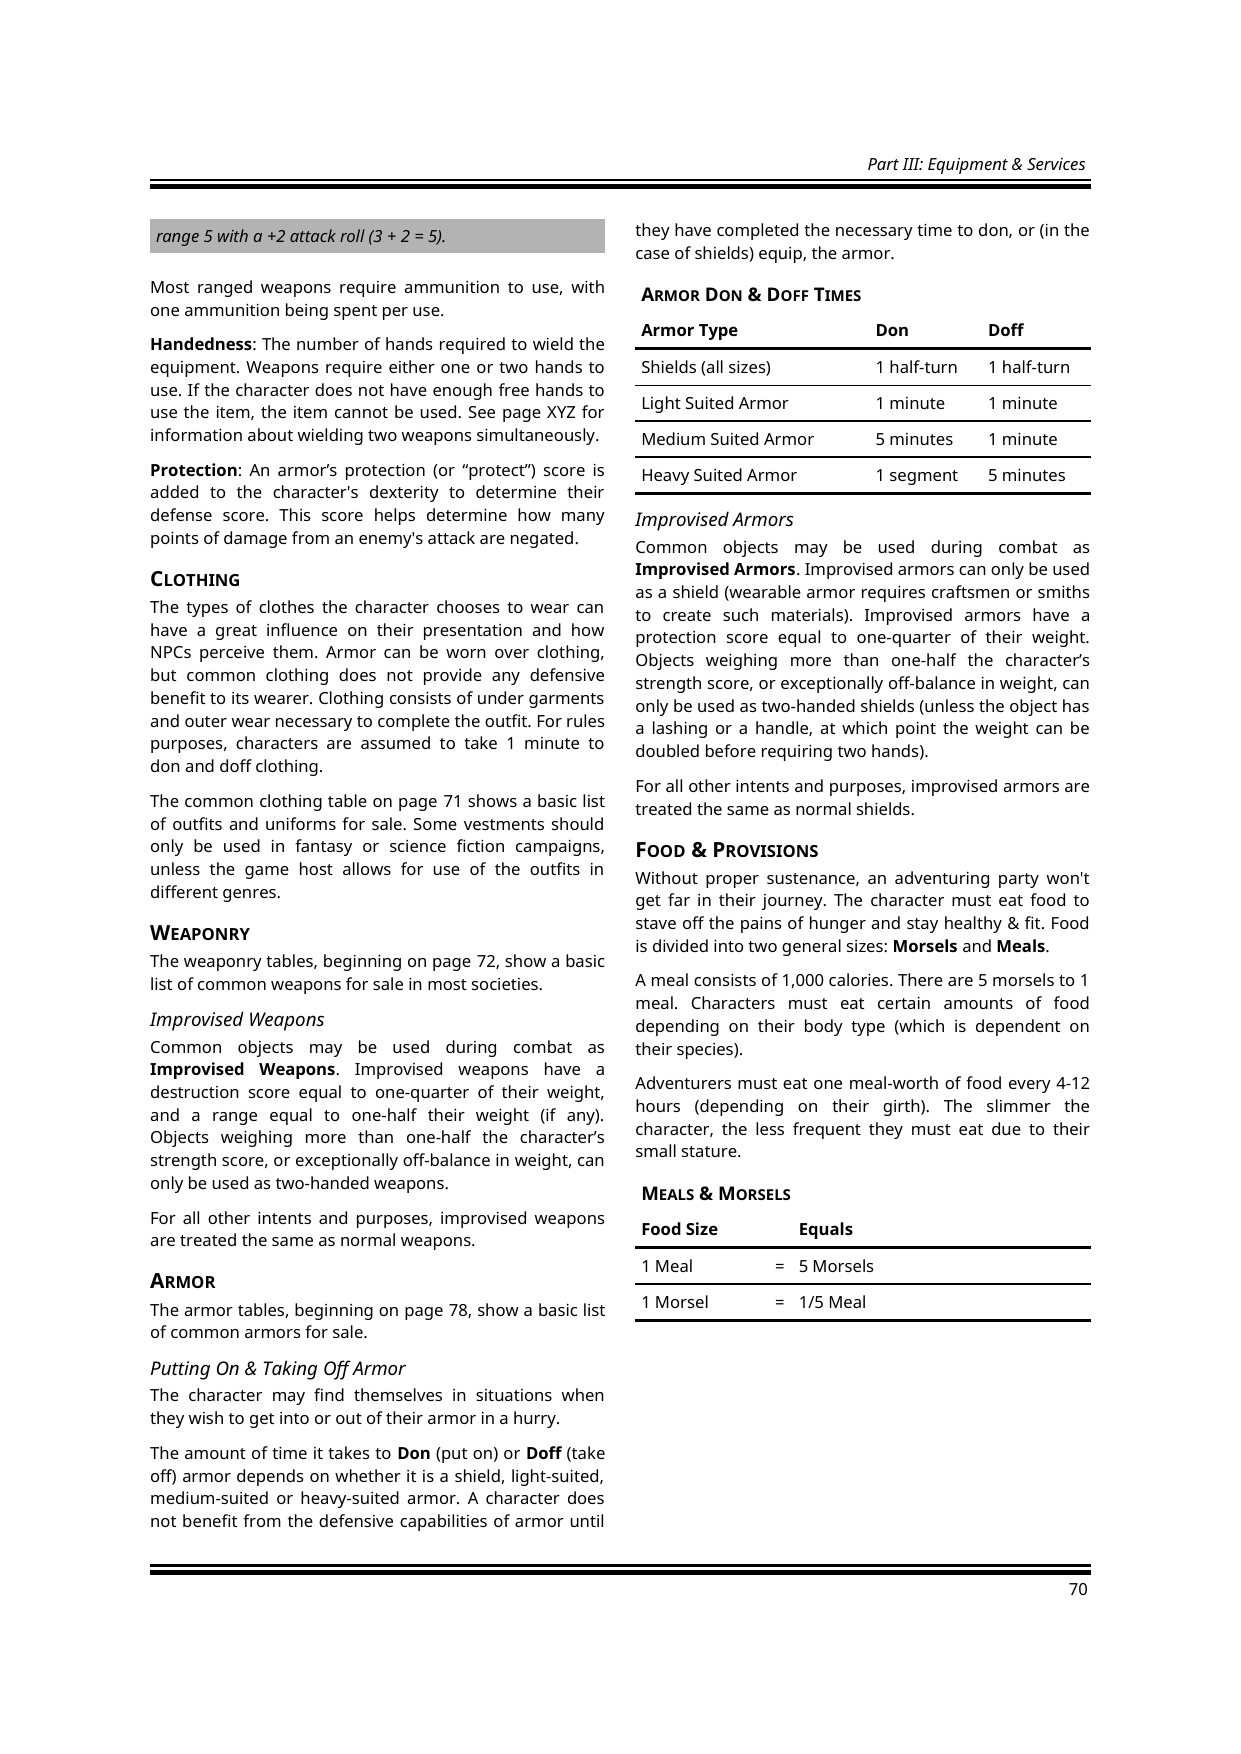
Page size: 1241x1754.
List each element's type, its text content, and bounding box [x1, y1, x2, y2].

text Weaponry [150, 918, 605, 946]
text Common objects may be used during combat as Improvised Weapons. Improvised weapons have a destruction score equal to one-quarter of their weight, and a range equal to one-half their weight (if any). Objects weighing more than one-half the character’s strength score, or exceptionally off-balance in weight, can only be used as two-handed weapons. [150, 1035, 605, 1194]
text Adventurers must eat one meal-worth of food every 4-12 hours (depending on their girth). The slimmer the character, the less frequent they must eat due to their small stature. [635, 1072, 1091, 1163]
text Protection: An armor’s protection (or “protect”) score is added to the character's dexterity to determine their defense score. This score helps determine how many points of damage from an enemy's attack are negated. [150, 458, 605, 549]
table_cell 1 segment [870, 458, 982, 492]
table_header Armor Don & Doff Times [635, 276, 1091, 313]
text they have completed the necessary time to don, or (in the case of shields) equip, the armor. [635, 219, 1091, 264]
table_header range 5 with a +2 attack roll (3 + 2 = 5). [150, 219, 605, 253]
table_cell [766, 1212, 793, 1246]
table_cell 1 half-turn [870, 350, 982, 384]
table_cell Armor Type [635, 313, 869, 347]
table_cell 1 minute [982, 422, 1091, 456]
table_cell Heavy Suited Armor [635, 458, 869, 492]
text Without proper sustenance, an adventuring party won't get far in their journey. The character must eat food to stave off the pains of hunger and stay healthy & fit. Food is divided into two general sizes: Morsels and Meals. [635, 866, 1091, 957]
table_cell = [766, 1249, 793, 1283]
text The amount of time it takes to Don (put on) or Doff (take off) armor depends on whether it is a shield, light-suited, medium-suited or heavy-suited armor. A character does not benefit from the defensive capabilities of armor until [150, 1441, 605, 1532]
table_cell Doff [982, 313, 1091, 347]
text For all other intents and purposes, improvised weapons are treated the same as normal weapons. [150, 1206, 605, 1252]
text Improvised Weapons [150, 1007, 605, 1032]
text Putting On & Taking Off Armor [150, 1356, 605, 1381]
table_cell Equals [793, 1212, 1091, 1246]
text The armor tables, beginning on page 60, show a basic list of common armors for sale. [150, 1298, 605, 1343]
table_cell = [766, 1285, 793, 1319]
table_cell Don [870, 313, 982, 347]
text Food & Provisions [635, 835, 1091, 863]
text A meal consists of 1,000 calories. There are 5 morsels to 1 meal. Characters must eat certain amounts of food depending on their body type (which is dependent on their species). [635, 969, 1091, 1060]
table_cell 1 Morsel [635, 1285, 766, 1319]
table_cell 1 minute [870, 386, 982, 420]
text Clothing [150, 564, 605, 593]
text The types of clothes the character chooses to wear can have a great influence on their presentation and how NPCs perceive them. Armor can be worn over clothing, but common clothing does not provide any defensive benefit to its wearer. Clothing consists of under garments and outer wear necessary to complete the outfit. For rules purposes, characters are assumed to take 1 minute to don and doff clothing. [150, 596, 605, 777]
text Improvised Armors [635, 507, 1091, 532]
table_cell Medium Suited Armor [635, 422, 869, 456]
table_cell 5 Morsels [793, 1249, 1091, 1283]
text For all other intents and purposes, improvised armors are treated the same as normal shields. [635, 774, 1091, 820]
text The common clothing table on page 55 shows a basic list of outfits and uniforms for sale. Some vestments should only be used in fantasy or science fiction campaigns, unless the game host allows for use of the outfits in different genres. [150, 789, 605, 903]
table_cell Shields (all sizes) [635, 350, 869, 384]
text Handedness: The number of hands required to wield the equipment. Weapons require either one or two hands to use. If the character does not have enough free hands to use the item, the item cannot be used. See page XYZ for information about wielding two weapons simultaneously. [150, 333, 605, 446]
table_cell 1 Meal [635, 1249, 766, 1283]
text The character may find themselves in situations when they wish to get into or out of their armor in a hurry. [150, 1384, 605, 1429]
text Armor [150, 1267, 605, 1295]
table_cell Food Size [635, 1212, 766, 1246]
text The weaponry tables, beginning on page 56, show a basic list of common weapons for sale in most societies. [150, 949, 605, 995]
table_cell 1 half-turn [982, 350, 1091, 384]
table_cell 1 minute [982, 386, 1091, 420]
table_cell Light Suited Armor [635, 386, 869, 420]
table_cell 5 minutes [982, 458, 1091, 492]
table_cell 1/5 Meal [793, 1285, 1091, 1319]
text Common objects may be used during combat as Improvised Armors. Improvised armors can only be used as a shield (wearable armor requires craftsmen or smiths to create such materials). Improvised armors have a protection score equal to one-quarter of their weight. Objects weighing more than one-half the character’s strength score, or exceptionally off-balance in weight, can only be used as two-handed shields (unless the object has a lashing or a handle, at which point the weight can be doubled before requiring two hands). [635, 535, 1091, 762]
text Most ranged weapons require ammunition to use, with one ammunition being spent per use. [150, 276, 605, 321]
table_header Meals & Morsels [635, 1175, 1091, 1212]
table_cell 5 minutes [870, 422, 982, 456]
